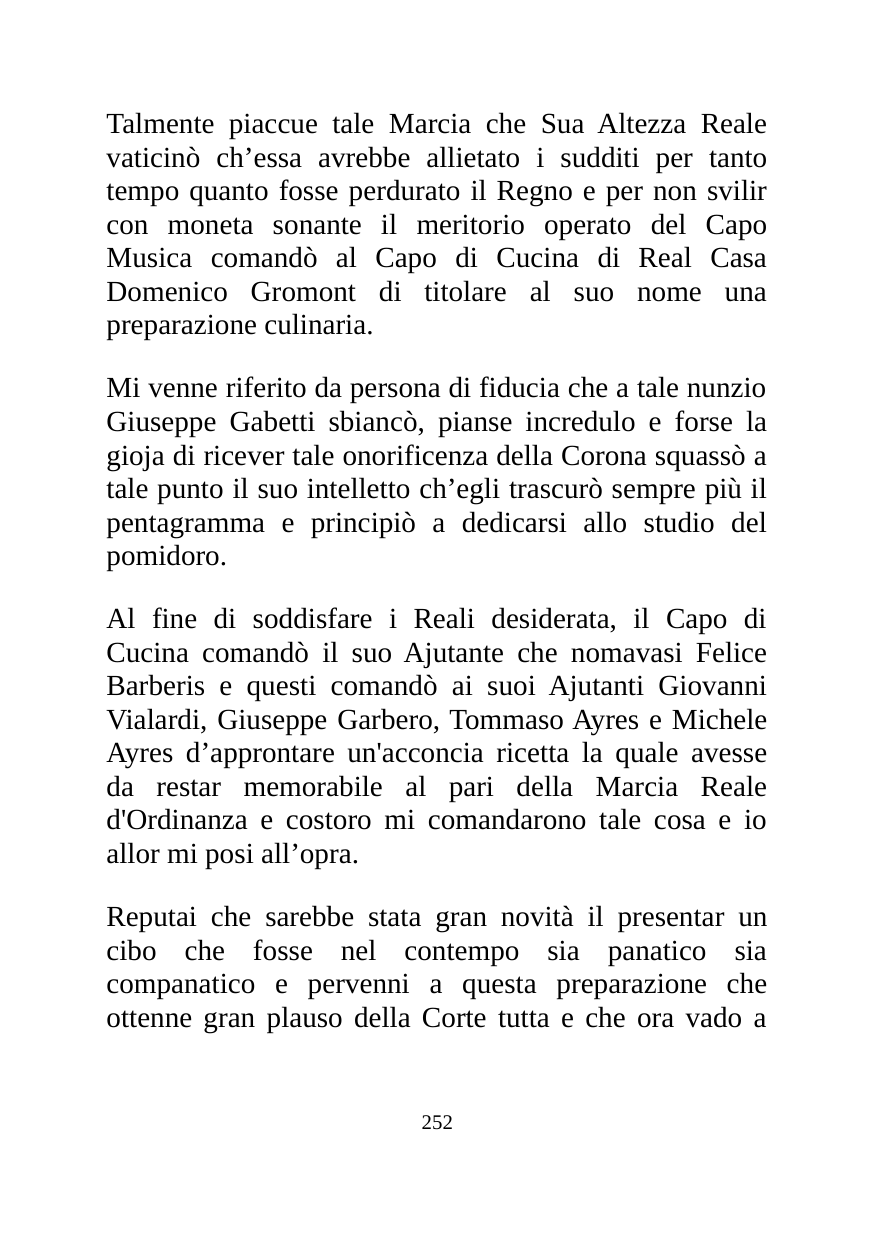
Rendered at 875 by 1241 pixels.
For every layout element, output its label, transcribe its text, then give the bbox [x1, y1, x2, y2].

text Reputai che sarebbe stata gran novità il presentar un cibo che fosse nel contempo sia panatico sia companatico e pervenni a questa preparazione che ottenne gran plauso della Corte tutta e che ora vado a [106, 899, 768, 1033]
text Mi venne riferito da persona di fiducia che a tale nunzio Giuseppe Gabetti sbiancò, pianse incredulo e forse la gioja di ricever tale onorificenza della Corona squassò a tale punto il suo intelletto ch’egli trascurò sempre più il pentagramma e principiò a dedicarsi allo studio del pomidoro. [106, 371, 768, 572]
text Talmente piaccue tale Marcia che Sua Altezza Reale vaticinò ch’essa avrebbe allietato i sudditi per tanto tempo quanto fosse perdurato il Regno e per non svilir con moneta sonante il meritorio operato del Capo Musica comandò al Capo di Cucina di Real Casa Domenico Gromont di titolare al suo nome una preparazione culinaria. [106, 106, 768, 341]
text Al fine di soddisfare i Reali desiderata, il Capo di Cucina comandò il suo Ajutante che nomavasi Felice Barberis e questi comandò ai suoi Ajutanti Giovanni Vialardi, Giuseppe Garbero, Tommaso Ayres e Michele Ayres d’approntare un'acconcia ricetta la quale avesse da restar memorabile al pari della Marcia Reale d'Ordinanza e costoro mi comandarono tale cosa e io allor mi posi all’opra. [106, 601, 768, 869]
